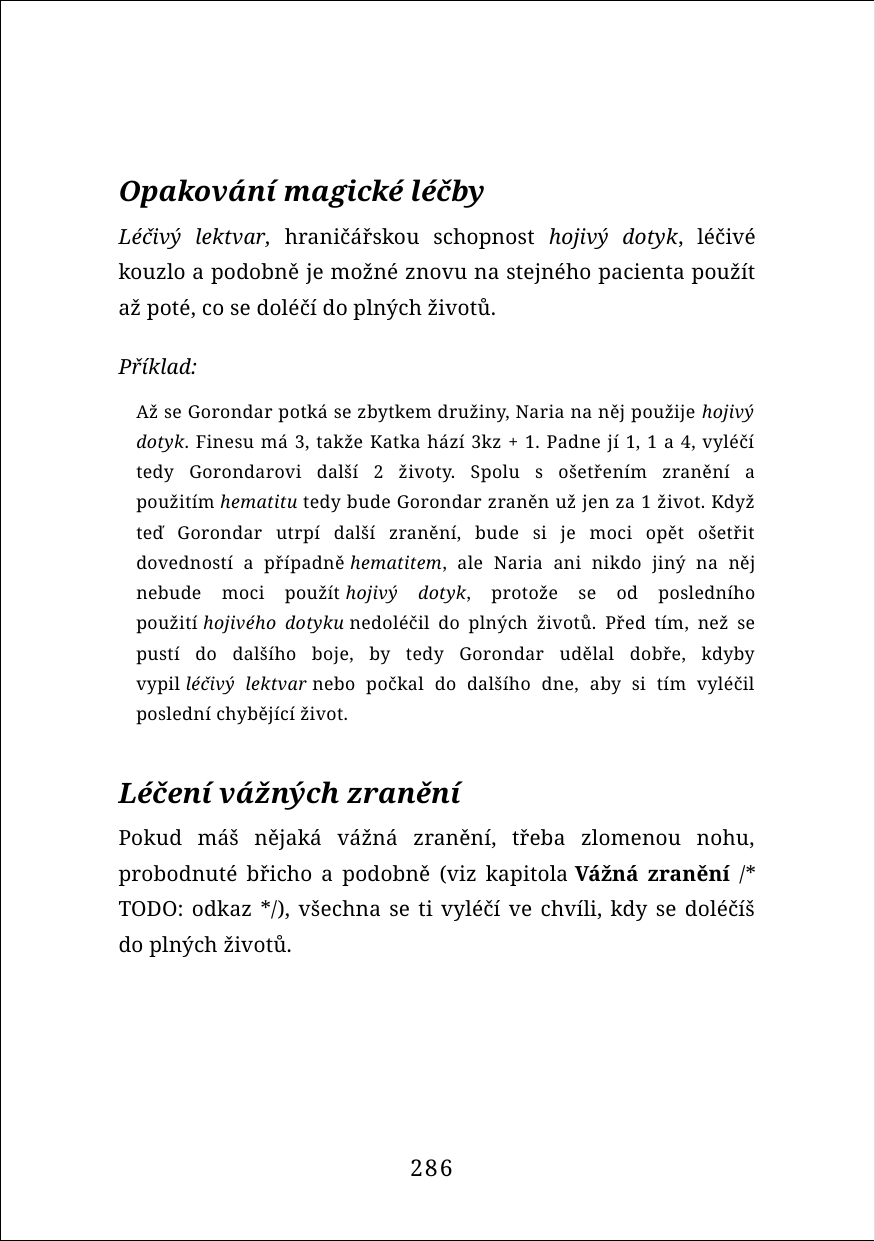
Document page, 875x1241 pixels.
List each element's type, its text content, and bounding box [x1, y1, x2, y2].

text Léčivý lektvar, hraničářskou schopnost hojivý dotyk, léčivé kouzlo a podobně je možné znovu na stejného pacienta použít až poté, co se doléčí do plných životů. [118, 222, 756, 321]
subtitle Léčení vážných zranění [118, 773, 756, 811]
subtitle Opakování magické léčby [118, 172, 756, 210]
text Příklad: [118, 352, 756, 381]
text Až se Gorondar potká se zbytkem družiny, Naria na něj použije hojivý dotyk. Finesu má 3, takže Katka hází 3kz + 1. Padne jí 1, 1 a 4, vyléčí tedy Gorondarovi další 2 životy. Spolu s ošetřením zranění a použitím hematitu tedy bude Gorondar zraněn už jen za 1 život. Když teď Gorondar utrpí další zranění, bude si je moci opět ošetřit dovedností a případně hematitem, ale Naria ani nikdo jiný na něj nebude moci použít hojivý dotyk, protože se od posledního použití hojivého dotyku nedoléčil do plných životů. Před tím, než se pustí do dalšího boje, by tedy Gorondar udělal dobře, kdyby vypil léčivý lektvar nebo počkal do dalšího dne, aby si tím vyléčil poslední chybějící život. [136, 399, 756, 726]
text Pokud máš nějaká vážná zranění, třeba zlomenou nohu, probodnuté břicho a podobně (viz kapitola Vážná zranění /* TODO: odkaz */), všechna se ti vyléčí ve chvíli, kdy se doléčíš do plných životů. [118, 823, 756, 958]
